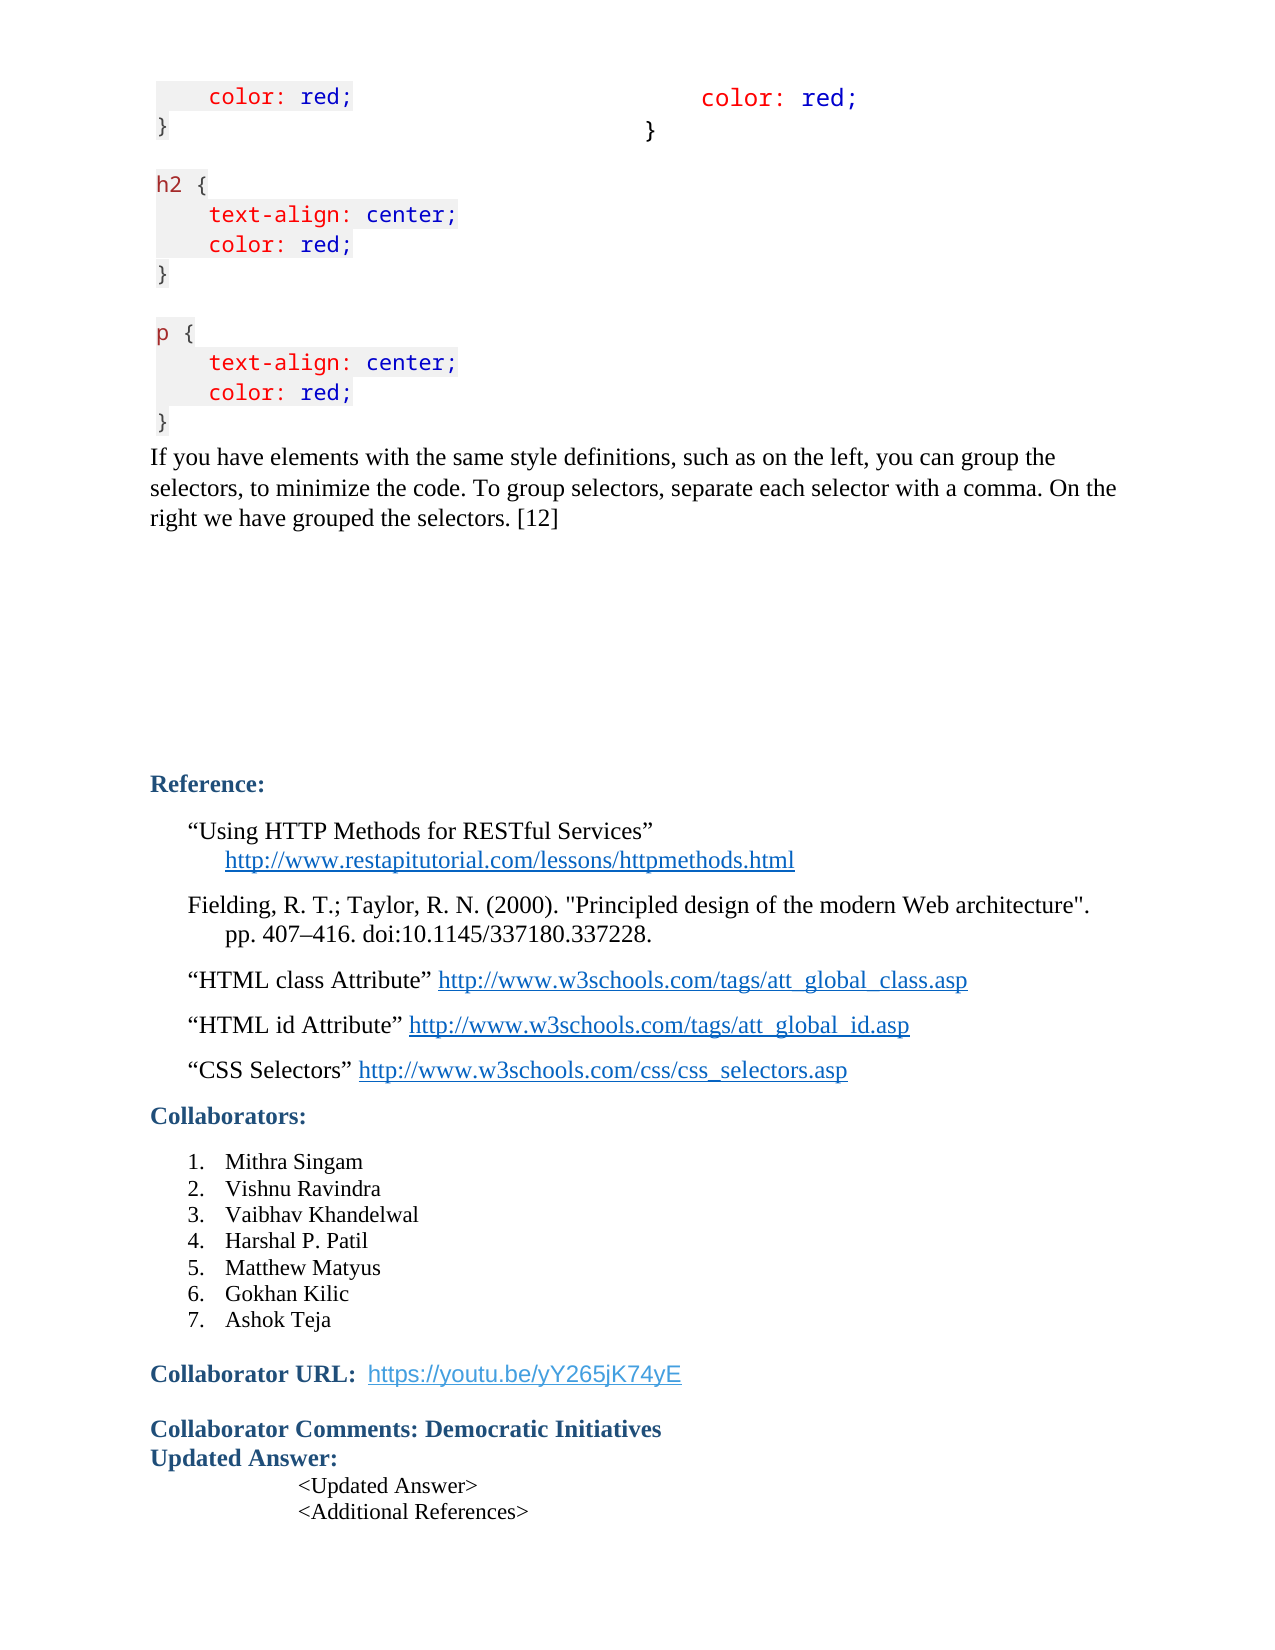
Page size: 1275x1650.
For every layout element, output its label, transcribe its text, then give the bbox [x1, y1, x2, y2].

text “HTML id Attribute” http://www.w3schools.com/tags/att_global_id.asp [187, 1010, 1125, 1039]
list Gokhan Kilic [187, 1280, 1125, 1307]
table_header color: red; } h2 { text-align: center; color: red; } p { text-align: center; color: red; } [150, 75, 637, 442]
text “CSS Selectors” http://www.w3schools.com/css/css_selectors.asp [187, 1056, 1125, 1084]
text “Using HTTP Methods for RESTful Services” http://www.restapitutorial.com/lessons/httpmethods.html [187, 816, 1125, 874]
list Vishnu Ravindra [187, 1175, 1125, 1201]
text Fielding, R. T.; Taylor, R. N. (2000). "Principled design of the modern Web architecture". pp. 407–416. doi:10.1145/337180.337228. [187, 891, 1125, 948]
text If you have elements with the same style definitions, such as on the left, you can group the selectors, to minimize the code. To group selectors, separate each selector with a comma. On the right we have grouped the selectors. [12] [150, 442, 1125, 532]
table_header color: red; } [638, 75, 1125, 442]
list Matthew Matyus [187, 1254, 1125, 1280]
list Harshal P. Patil [187, 1227, 1125, 1254]
text “HTML class Attribute” http://www.w3schools.com/tags/att_global_class.asp [187, 965, 1125, 993]
text <Updated Answer> [298, 1472, 1125, 1498]
list Mithra Singam [187, 1148, 1125, 1175]
text Reference: [150, 769, 1125, 798]
text <Additional References> [298, 1498, 1125, 1524]
text Collaborators: [150, 1101, 1125, 1130]
list Ashok Teja [187, 1307, 1125, 1333]
text Collaborator Comments: Democratic Initiatives Updated Answer: [150, 1414, 1125, 1472]
text Collaborator URL: https://youtu.be/yY265jK74yE [150, 1359, 1125, 1388]
list Vaibhav Khandelwal [187, 1201, 1125, 1227]
